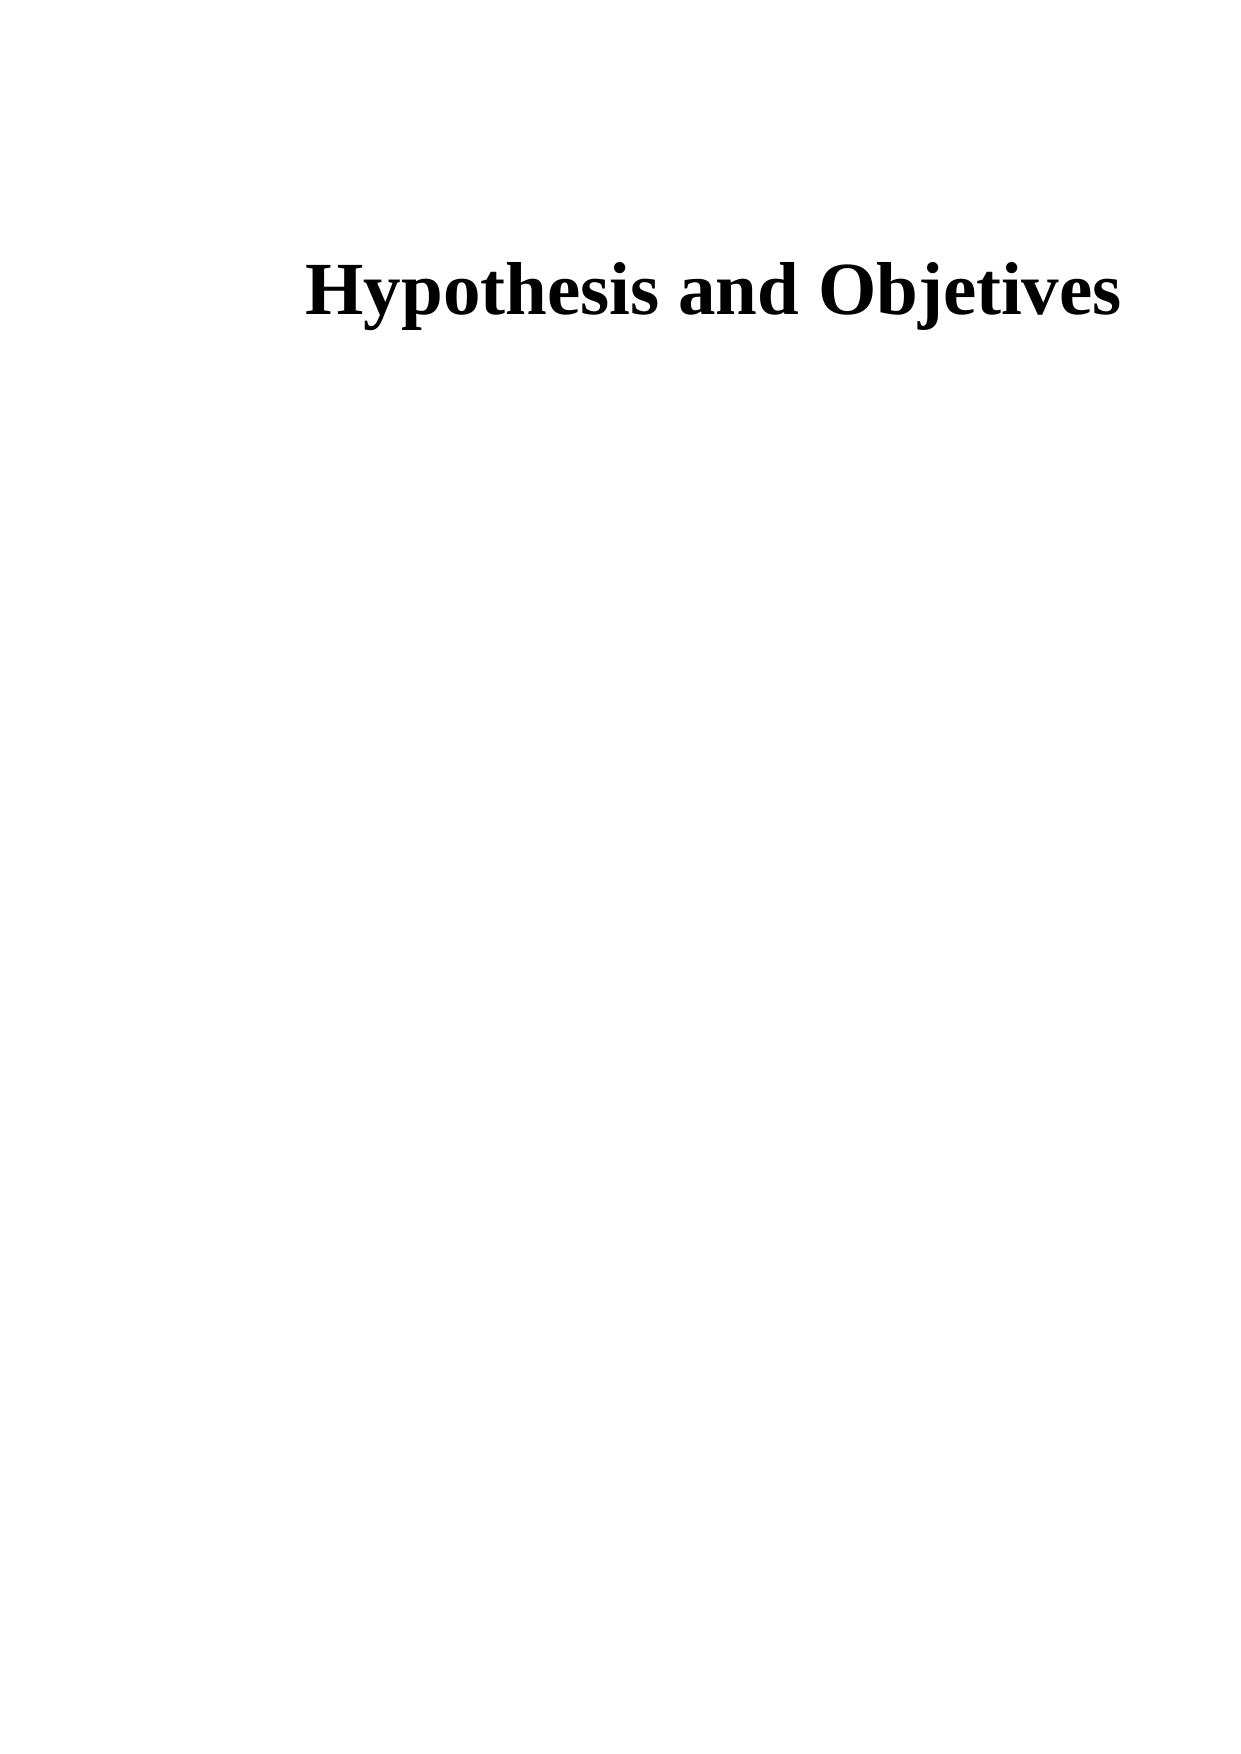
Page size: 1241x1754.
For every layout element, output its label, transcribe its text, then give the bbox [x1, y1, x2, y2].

subtitle Hypothesis and Objetives [118, 244, 1122, 331]
